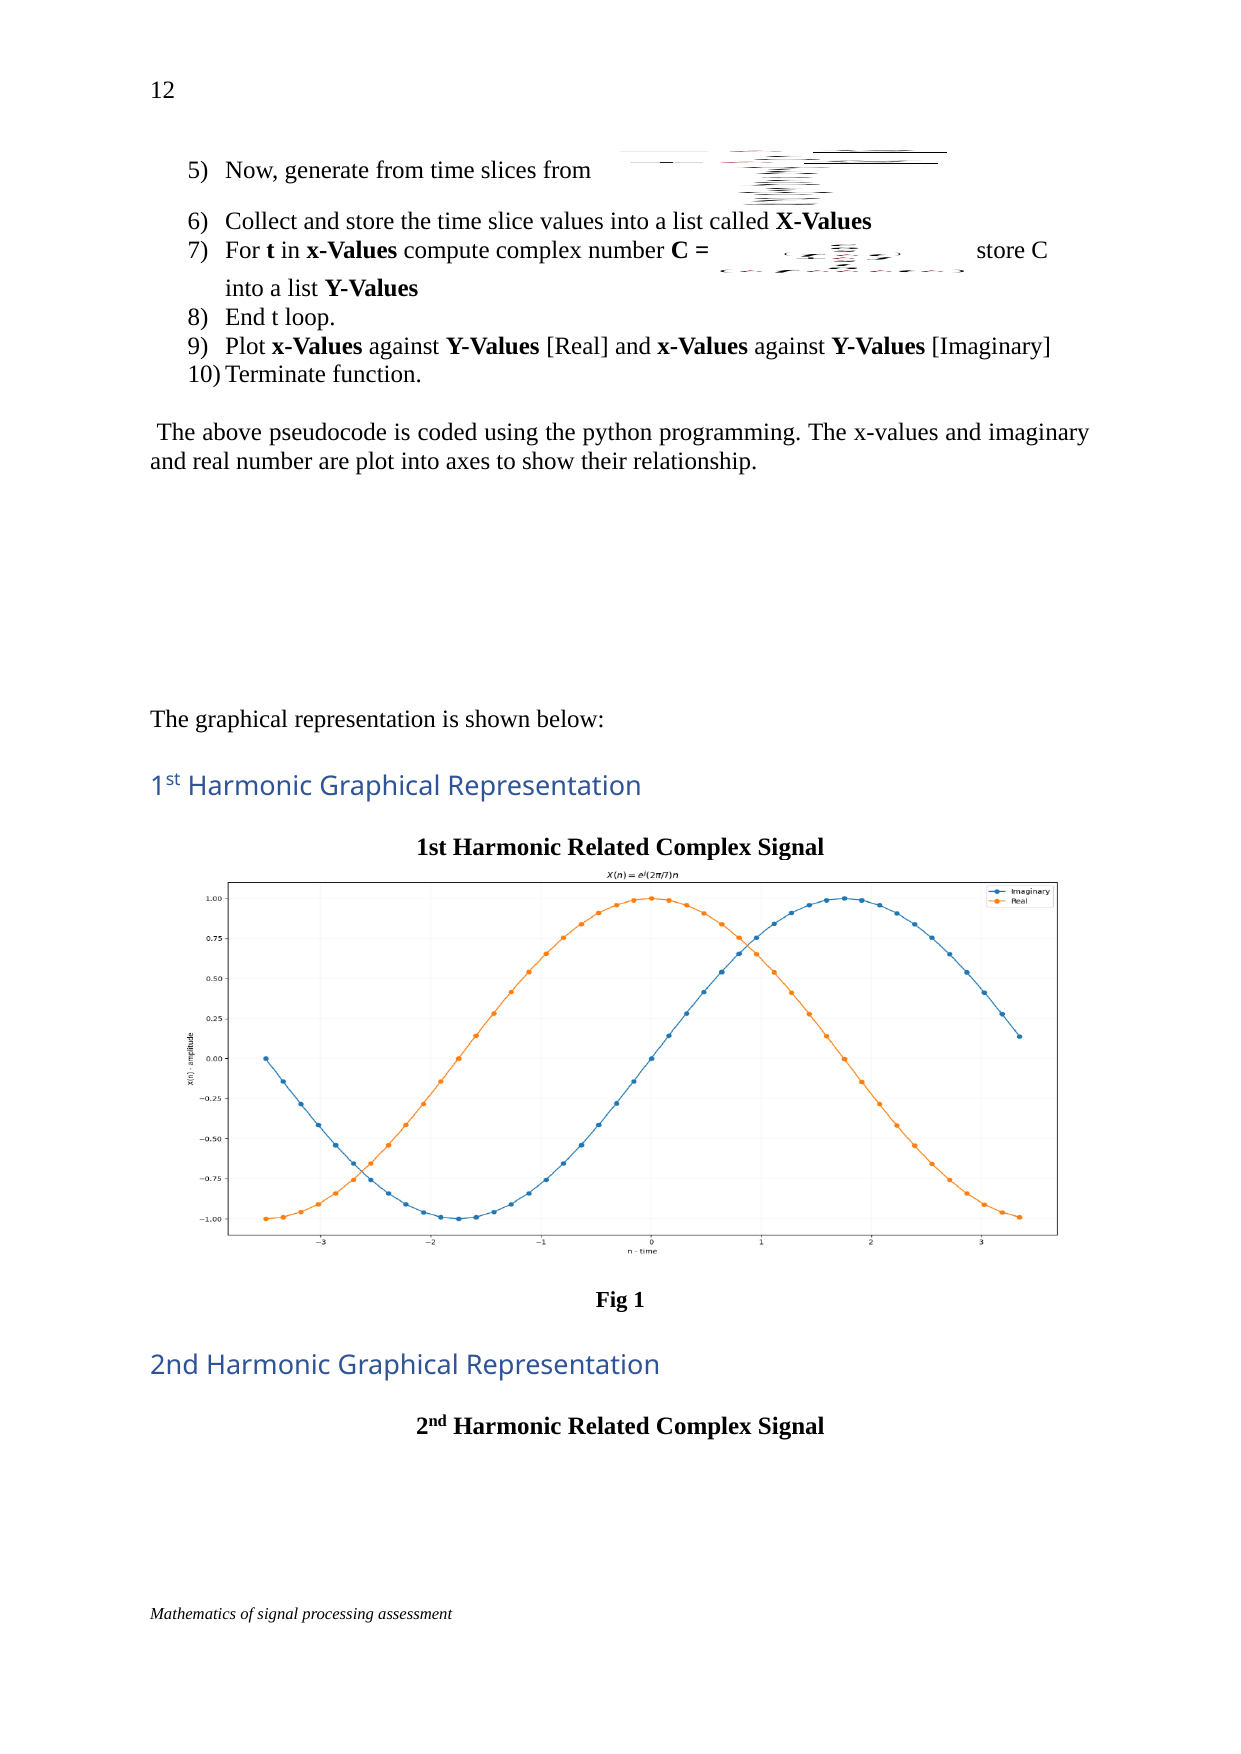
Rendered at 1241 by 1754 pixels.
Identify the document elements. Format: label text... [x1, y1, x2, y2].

list End t loop. [187, 302, 1090, 331]
text 2nd Harmonic Related Complex Signal [150, 1411, 1090, 1440]
subtitle 1st Harmonic Graphical Representation [150, 766, 1090, 803]
subtitle 2nd Harmonic Graphical Representation [150, 1345, 1090, 1382]
list For t in x-Values compute complex number C = store C into a list Y-Values [187, 235, 1090, 302]
text The above pseudocode is coded using the python programming. The x-values and imaginary and real number are plot into axes to show their relationship. [150, 417, 1090, 474]
list Now, generate from time slices from [187, 150, 1090, 206]
text The graphical representation is shown below: [150, 704, 1090, 733]
list Plot x-Values against Y-Values [Real] and x-Values against Y-Values [Imaginary] [187, 331, 1090, 359]
list Terminate function. [187, 359, 1090, 388]
list Collect and store the time slice values into a list called X-Values [187, 206, 1090, 235]
text 1st Harmonic Related Complex Signal [150, 832, 1090, 860]
text Fig 1 [150, 1286, 1090, 1312]
